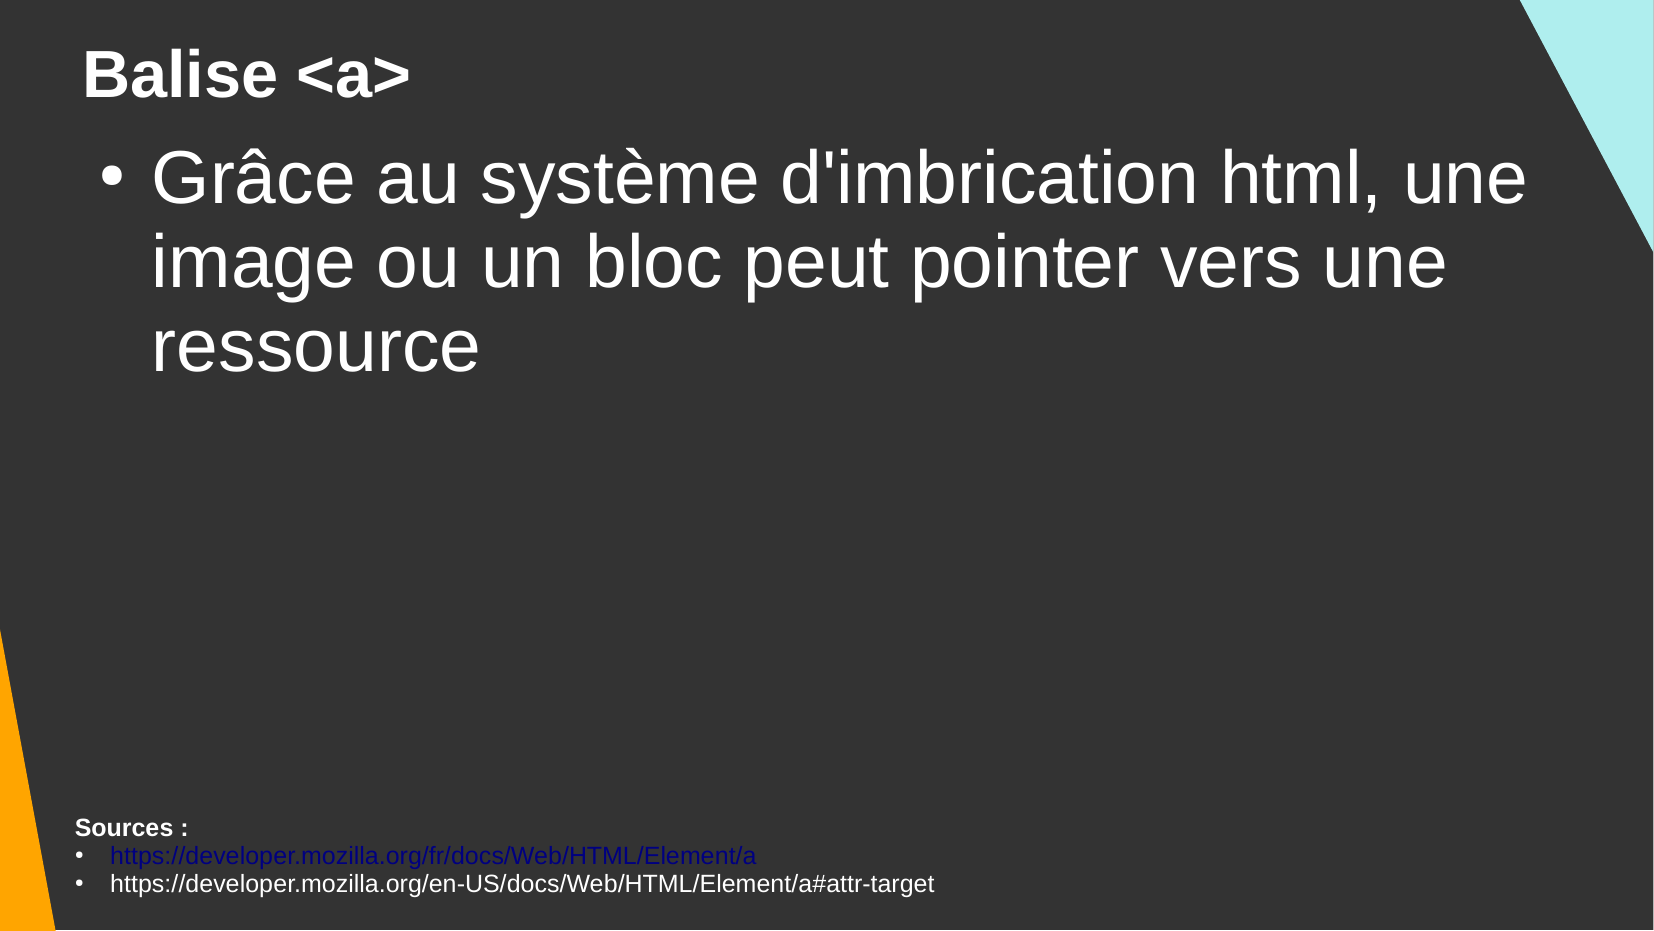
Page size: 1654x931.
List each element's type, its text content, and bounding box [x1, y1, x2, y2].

text_box [1519, 0, 1654, 254]
list Grâce au système d'imbrication html, une image ou un bloc peut pointer vers une ressource [80, 135, 1605, 718]
text_box [0, 629, 56, 931]
text_box Sources : https://developer.mozilla.org/fr/docs/Web/HTML/Element/a https://developer.mozilla.org/en-US/docs/Web/HTML/Element/a#attr-target [60, 806, 1546, 931]
title Balise <a> [82, 37, 1571, 114]
